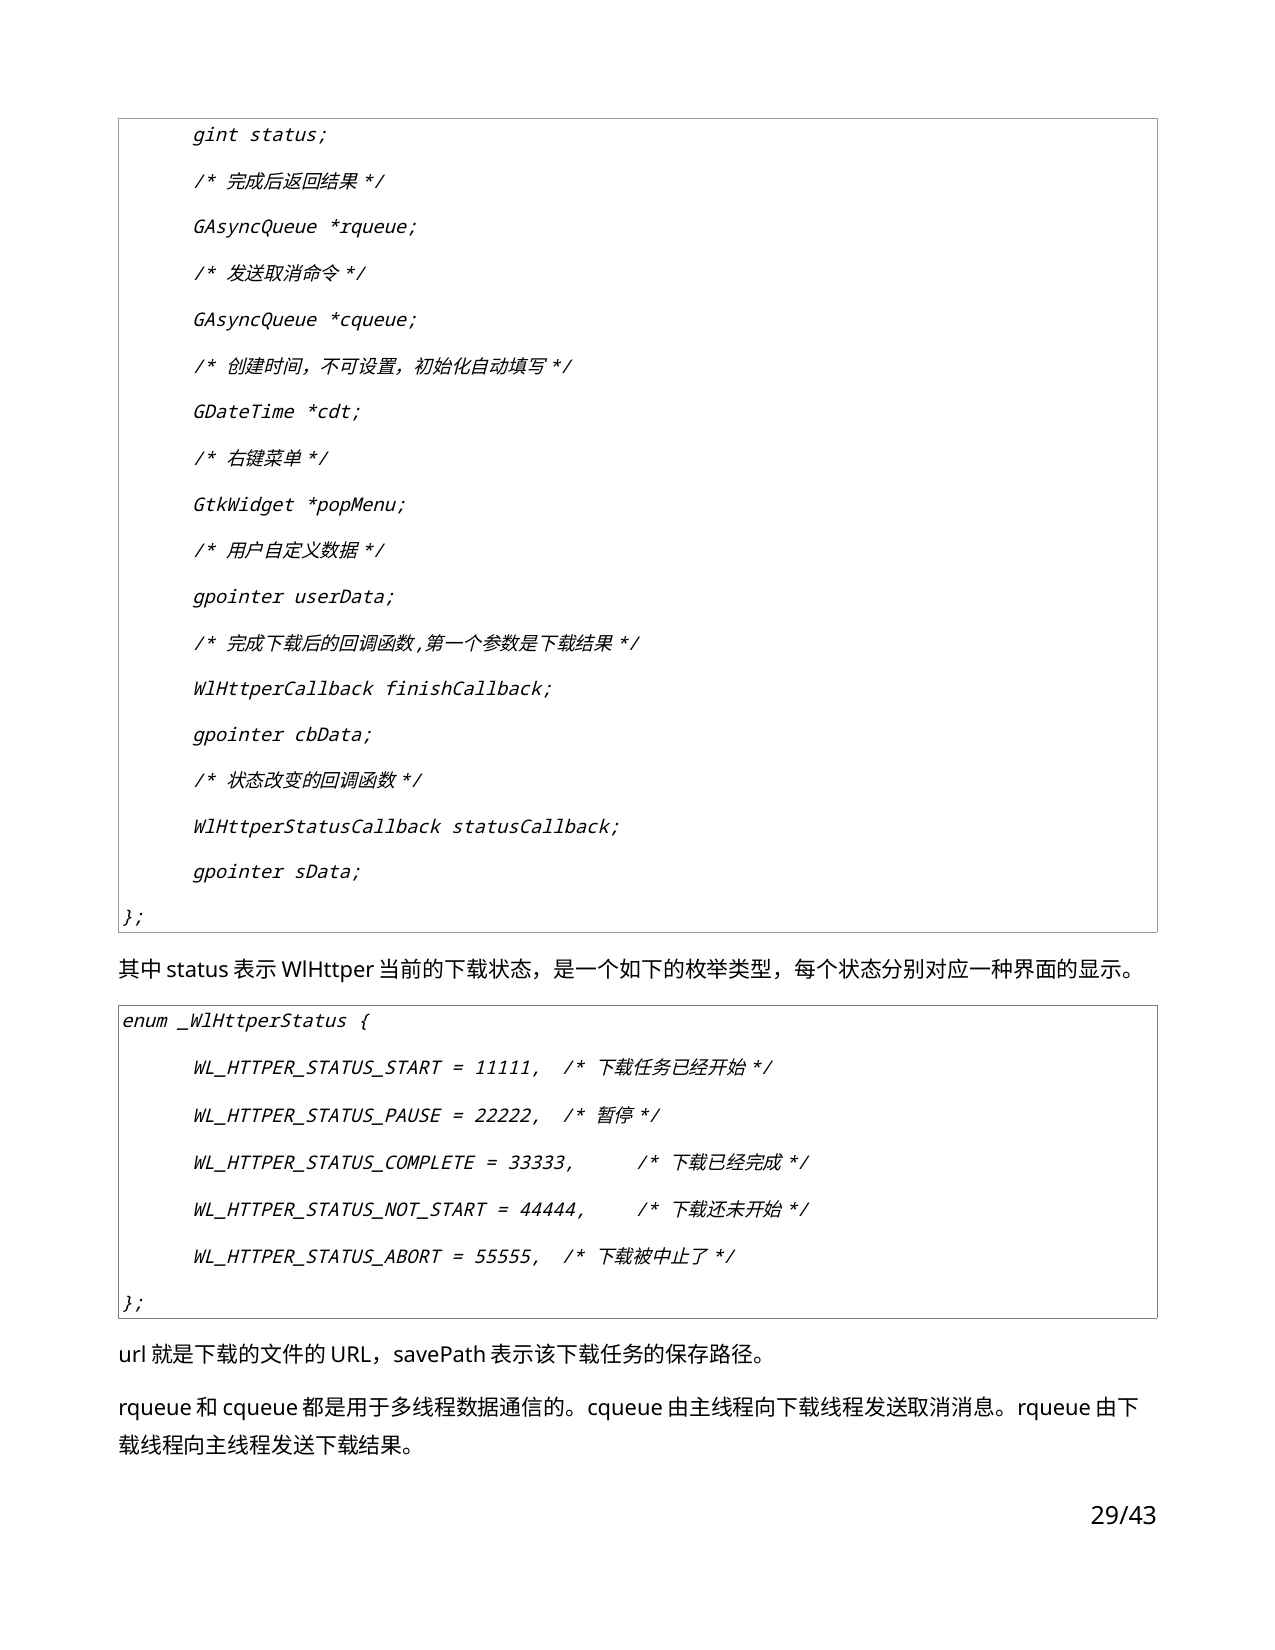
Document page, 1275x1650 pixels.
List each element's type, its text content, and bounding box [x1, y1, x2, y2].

text /* 完成下载后的回调函数,第一个参数是下载结果 */ [119, 625, 1157, 656]
text rqueue和cqueue都是用于多线程数据通信的。cqueue由主线程向下载线程发送取消消息。rqueue由下载线程向主线程发送下载结果。 [118, 1390, 1157, 1460]
text WL_HTTPER_STATUS_NOT_START = 44444, /* 下载还未开始 */ [119, 1191, 1157, 1222]
text /* 发送取消命令 */ [119, 256, 1157, 286]
text /* 右键菜单 */ [119, 441, 1157, 471]
text }; [119, 1286, 1157, 1318]
text GAsyncQueue *rqueue; [119, 211, 1157, 239]
text gpointer sData; [119, 855, 1157, 884]
text GtkWidget *popMenu; [119, 488, 1157, 516]
text /* 状态改变的回调函数 */ [119, 763, 1157, 793]
text /* 创建时间，不可设置，初始化自动填写 */ [119, 348, 1157, 378]
text WlHttperStatusCallback statusCallback; [119, 810, 1157, 839]
text /* 完成后返回结果 */ [119, 163, 1157, 194]
text WlHttperCallback finishCallback; [119, 672, 1157, 701]
text WL_HTTPER_STATUS_ABORT = 55555, /* 下载被中止了 */ [119, 1239, 1157, 1269]
text WL_HTTPER_STATUS_COMPLETE = 33333, /* 下载已经完成 */ [119, 1144, 1157, 1174]
text WL_HTTPER_STATUS_PAUSE = 22222, /* 暂停 */ [119, 1097, 1157, 1127]
text WL_HTTPER_STATUS_START = 11111, /* 下载任务已经开始 */ [119, 1050, 1157, 1080]
text /* 用户自定义数据 */ [119, 533, 1157, 563]
text 其中status表示WlHttper当前的下载状态，是一个如下的枚举类型，每个状态分别对应一种界面的显示。 [118, 952, 1157, 984]
text gint status; [119, 119, 1157, 147]
text gpointer userData; [119, 580, 1157, 609]
text GAsyncQueue *cqueue; [119, 303, 1157, 332]
text gpointer cbData; [119, 718, 1157, 746]
text enum _WlHttperStatus { [119, 1006, 1157, 1033]
text }; [119, 901, 1157, 932]
text url就是下载的文件的URL，savePath表示该下载任务的保存路径。 [118, 1337, 1157, 1369]
text GDateTime *cdt; [119, 395, 1157, 424]
